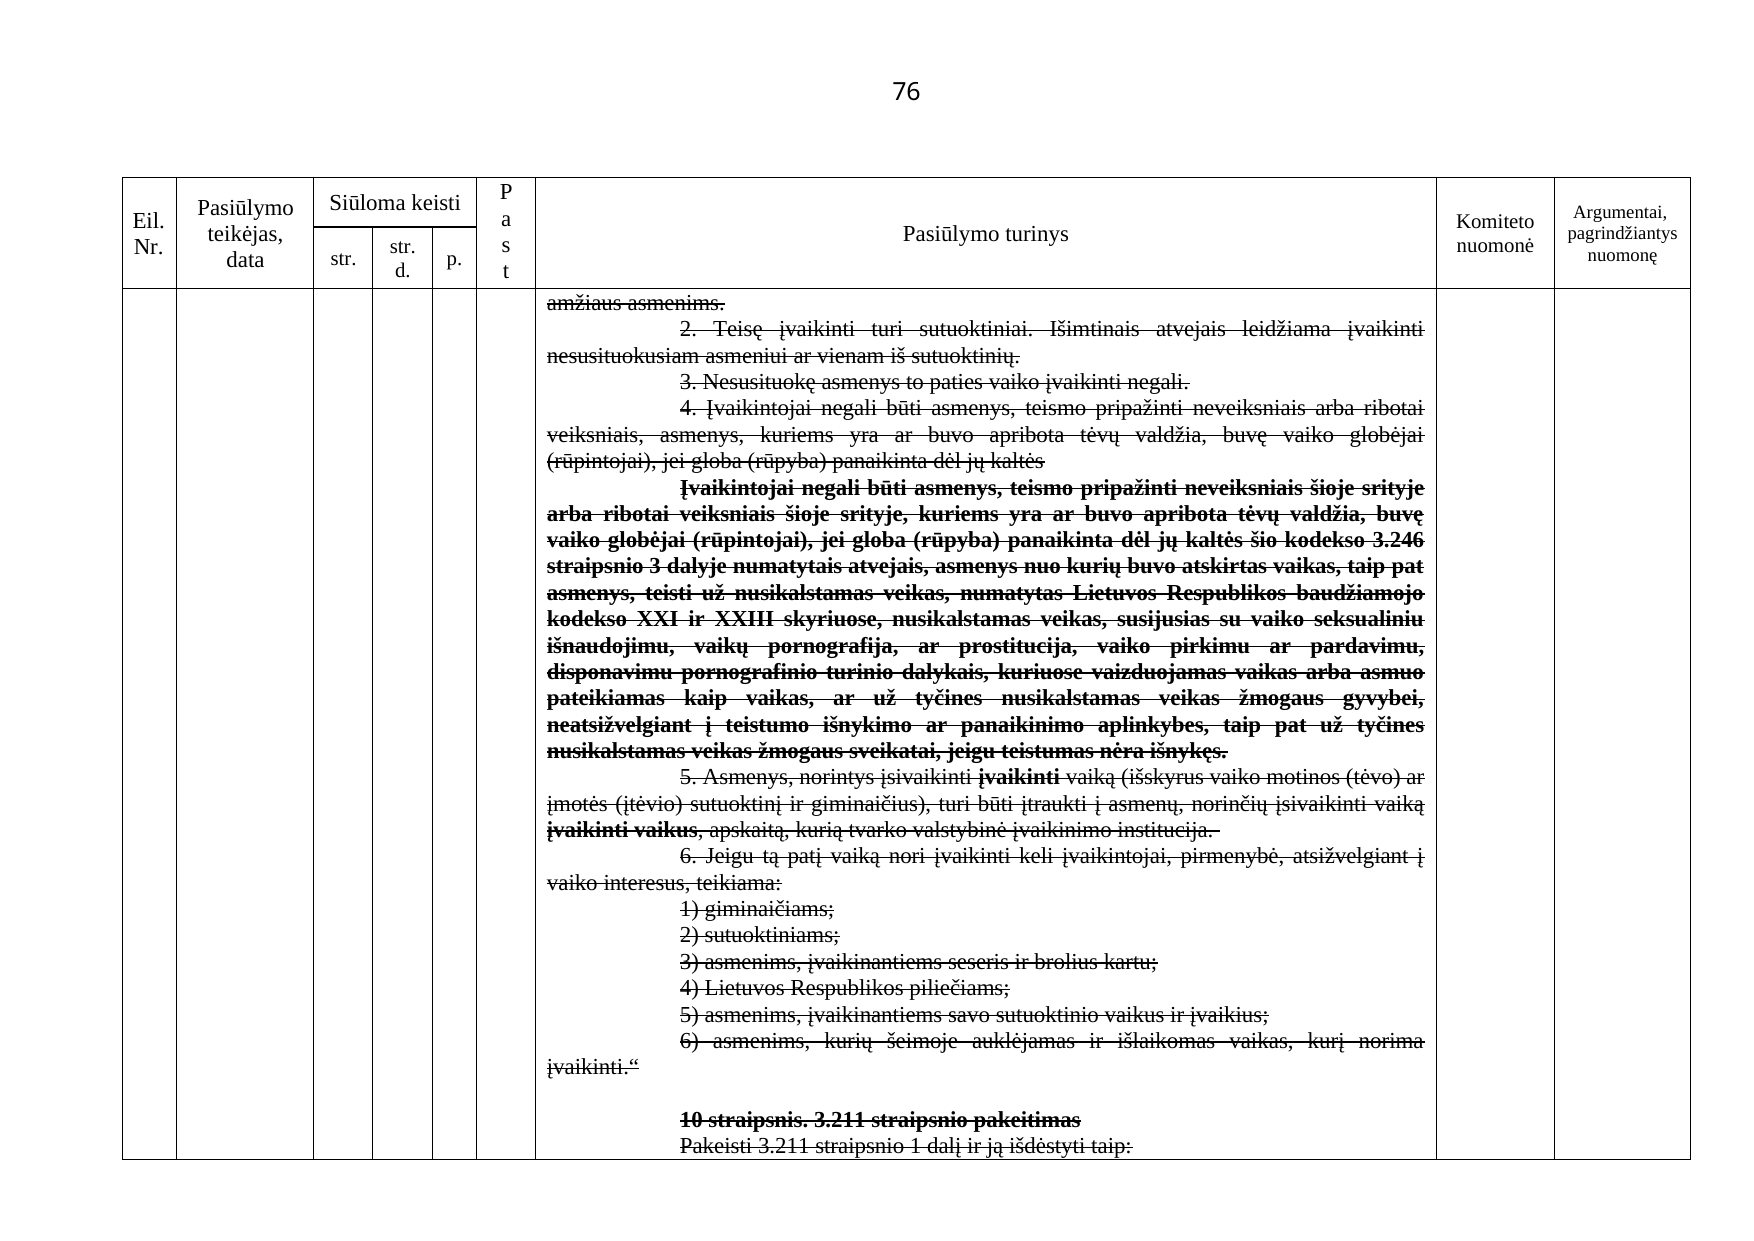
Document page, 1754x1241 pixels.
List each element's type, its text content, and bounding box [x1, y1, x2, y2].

table_cell [1437, 289, 1554, 1159]
table_header Komiteto nuomonė [1437, 178, 1554, 288]
table_cell p. [433, 228, 476, 288]
table_header Pasiūlymo turinys [536, 178, 1436, 288]
table_cell str. d. [373, 228, 432, 288]
table_cell [177, 289, 313, 1159]
table_cell [433, 289, 476, 1159]
table_cell [314, 289, 372, 1159]
table_cell str. [314, 228, 372, 288]
table_header Pasiūlymo teikėjas, data [177, 178, 313, 288]
table_header Argumentai, pagrindžiantys nuomonę [1555, 178, 1690, 288]
table_cell [373, 289, 432, 1159]
table_header Pastabos [477, 178, 535, 288]
table_cell [1555, 289, 1690, 1159]
table_header Siūloma keisti [314, 178, 476, 226]
table_cell [477, 289, 535, 1159]
table_cell amžiaus asmenims. 2. Teisę įvaikinti turi sutuoktiniai. Išimtinais atvejais leidžiama įvaikinti nesusituokusiam asmeniui ar vienam iš sutuoktinių. 3. Nesusituokę asmenys to paties vaiko įvaikinti negali. 4. Įvaikintojai negali būti asmenys, teismo pripažinti neveiksniais arba ribotai veiksniais, asmenys, kuriems yra ar buvo apribota tėvų valdžia, buvę vaiko globėjai (rūpintojai), jei globa (rūpyba) panaikinta dėl jų kaltės Įvaikintojai negali būti asmenys, teismo pripažinti neveiksniais šioje srityje arba ribotai veiksniais šioje srityje, kuriems yra ar buvo apribota tėvų valdžia, buvę vaiko globėjai (rūpintojai), jei globa (rūpyba) panaikinta dėl jų kaltės šio kodekso 3.246 straipsnio 3 dalyje numatytais atvejais, asmenys nuo kurių buvo atskirtas vaikas, taip pat asmenys, teisti už nusikalstamas veikas, numatytas Lietuvos Respublikos baudžiamojo kodekso XXI ir XXIII skyriuose, nusikalstamas veikas, susijusias su vaiko seksualiniu išnaudojimu, vaikų pornografija, ar prostitucija, vaiko pirkimu ar pardavimu, disponavimu pornografinio turinio dalykais, kuriuose vaizduojamas vaikas arba asmuo pateikiamas kaip vaikas, ar už tyčines nusikalstamas veikas žmogaus gyvybei, neatsižvelgiant į teistumo išnykimo ar panaikinimo aplinkybes, taip pat už tyčines nusikalstamas veikas žmogaus sveikatai, jeigu teistumas nėra išnykęs. 5. Asmenys, norintys įsivaikinti įvaikinti vaiką (išskyrus vaiko motinos (tėvo) ar įmotės (įtėvio) sutuoktinį ir giminaičius), turi būti įtraukti į asmenų, norinčių įsivaikinti vaiką įvaikinti vaikus, apskaitą, kurią tvarko valstybinė įvaikinimo institucija. 6. Jeigu tą patį vaiką nori įvaikinti keli įvaikintojai, pirmenybė, atsižvelgiant į vaiko interesus, teikiama: 1) giminaičiams; 2) sutuoktiniams; 3) asmenims, įvaikinantiems seseris ir brolius kartu; 4) Lietuvos Respublikos piliečiams; 5) asmenims, įvaikinantiems savo sutuoktinio vaikus ir įvaikius; 6) asmenims, kurių šeimoje auklėjamas ir išlaikomas vaikas, kurį norima įvaikinti.“ 10 straipsnis. 3.211 straipsnio pakeitimas Pakeisti 3.211 straipsnio 1 dalį ir ją išdėstyti taip: [536, 289, 1436, 1159]
table_header Eil. Nr. [123, 178, 176, 288]
table_cell [123, 289, 176, 1159]
